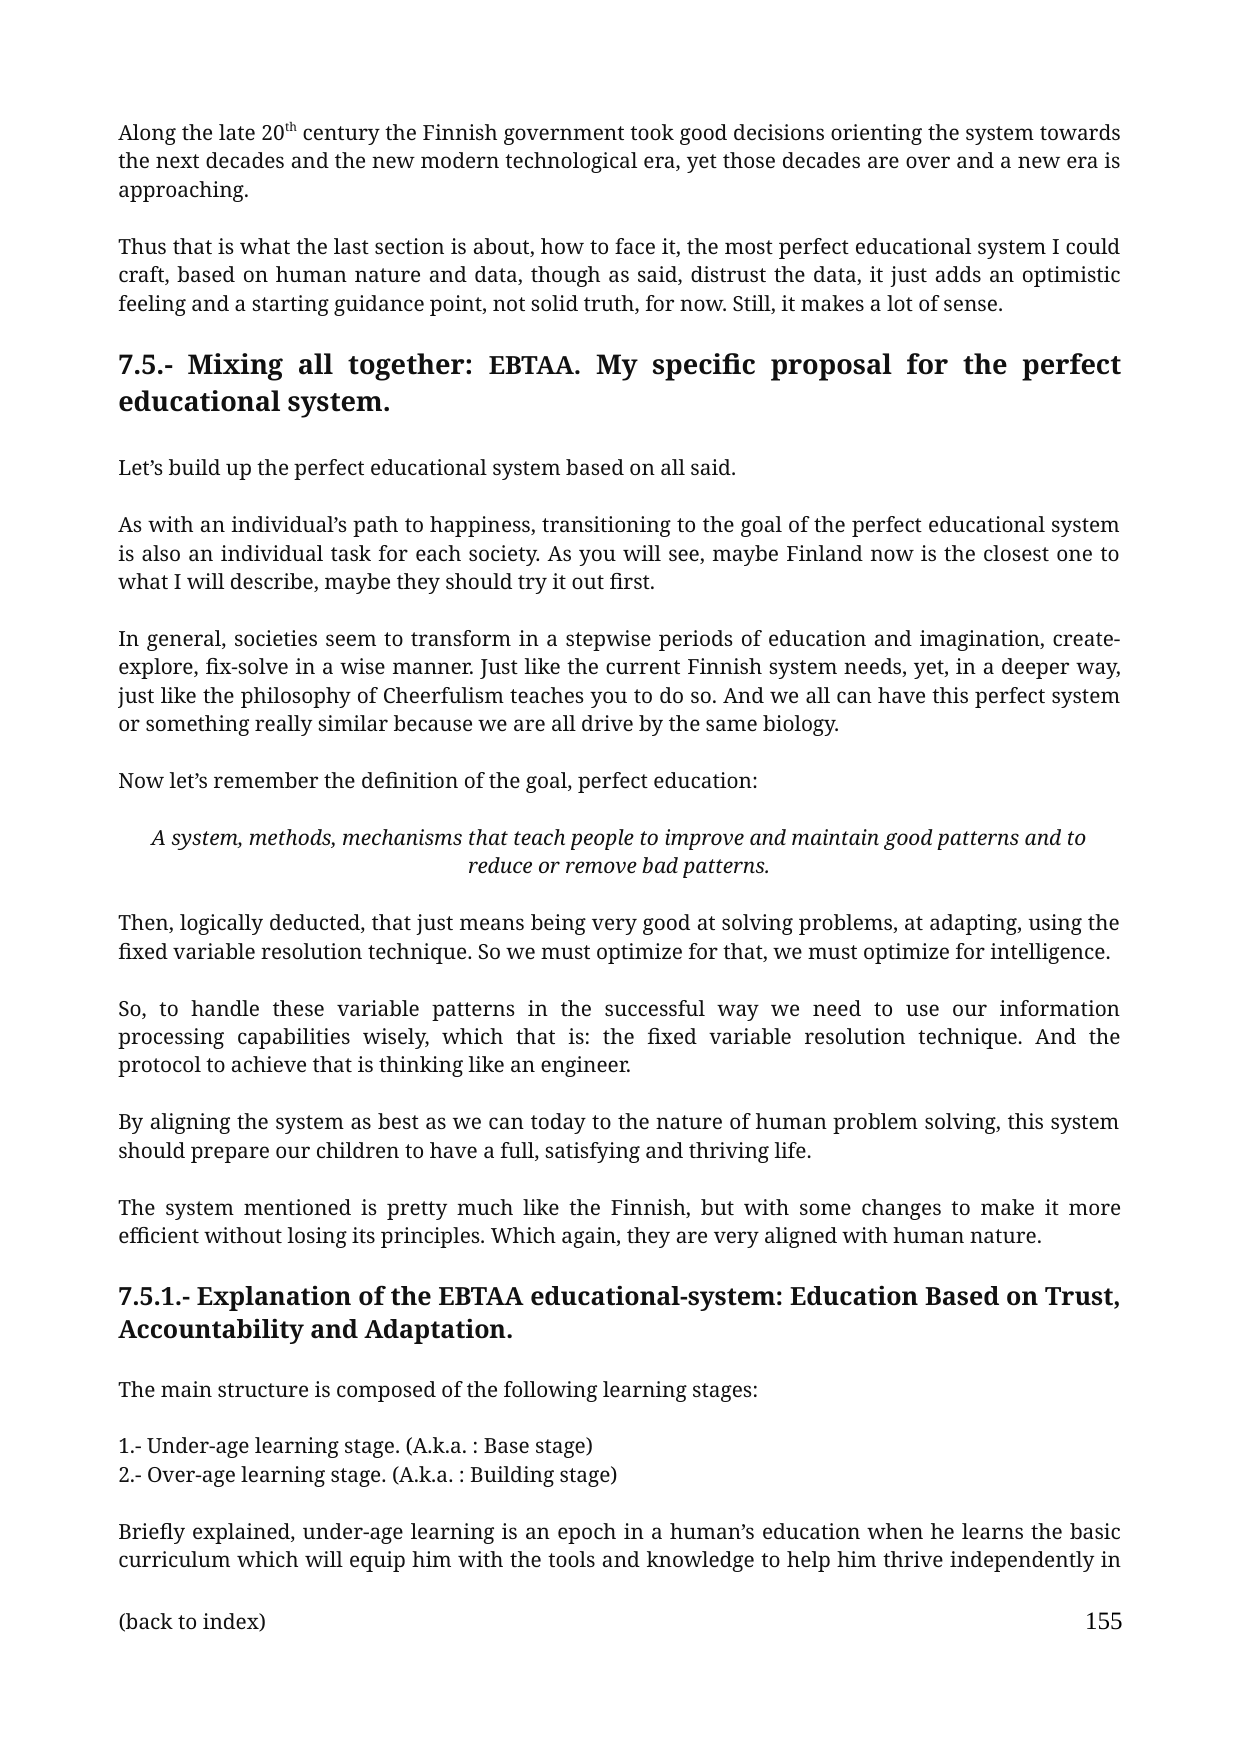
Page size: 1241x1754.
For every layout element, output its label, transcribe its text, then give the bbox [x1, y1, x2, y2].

text 2.- Over-age learning stage. (A.k.a. : Building stage) [118, 1460, 1122, 1488]
text 7.5.1.- Explanation of the EBTAA educational-system: Education Based on Trust, Accountability and Adaptation. [118, 1278, 1122, 1346]
text Thus that is what the last section is about, how to face it, the most perfect educational system I could craft, based on human nature and data, though as said, distrust the data, it just adds an optimistic feeling and a starting guidance point, not solid truth, for now. Still, it makes a lot of sense. [118, 232, 1122, 317]
text Then, logically deducted, that just means being very good at solving problems, at adapting, using the fixed variable resolution technique. So we must optimize for that, we must optimize for intelligence. [118, 908, 1122, 965]
text Let’s build up the perfect educational system based on all said. [118, 453, 1122, 482]
text Briefly explained, under-age learning is an epoch in a human’s education when he learns the basic curriculum which will equip him with the tools and knowledge to help him thrive independently in [118, 1517, 1122, 1574]
text Now let’s remember the definition of the goal, perfect education: [118, 766, 1122, 795]
text The system mentioned is pretty much like the Finnish, but with some changes to make it more efficient without losing its principles. Which again, they are very aligned with human nature. [118, 1193, 1122, 1250]
text 7.5.- Mixing all together: EBTAA. My specific proposal for the perfect educational system. [118, 346, 1122, 419]
text So, to handle these variable patterns in the successful way we need to use our information processing capabilities wisely, which that is: the fixed variable resolution technique. And the protocol to achieve that is thinking like an engineer. [118, 994, 1122, 1079]
text In general, societies seem to transform in a stepwise periods of education and imagination, create-explore, fix-solve in a wise manner. Just like the current Finnish system needs, yet, in a deeper way, just like the philosophy of Cheerfulism teaches you to do so. And we all can have this perfect system or something really similar because we are all drive by the same biology. [118, 624, 1122, 738]
text A system, methods, mechanisms that teach people to improve and maintain good patterns and to reduce or remove bad patterns. [118, 823, 1122, 880]
text 1.- Under-age learning stage. (A.k.a. : Base stage) [118, 1432, 1122, 1460]
text The main structure is composed of the following learning stages: [118, 1375, 1122, 1403]
text Along the late 20th century the Finnish government took good decisions orienting the system towards the next decades and the new modern technological era, yet those decades are over and a new era is approaching. [118, 118, 1122, 203]
text As with an individual’s path to happiness, transitioning to the goal of the perfect educational system is also an individual task for each society. As you will see, maybe Finland now is the closest one to what I will describe, maybe they should try it out first. [118, 510, 1122, 596]
text By aligning the system as best as we can today to the nature of human problem solving, this system should prepare our children to have a full, satisfying and thriving life. [118, 1107, 1122, 1164]
